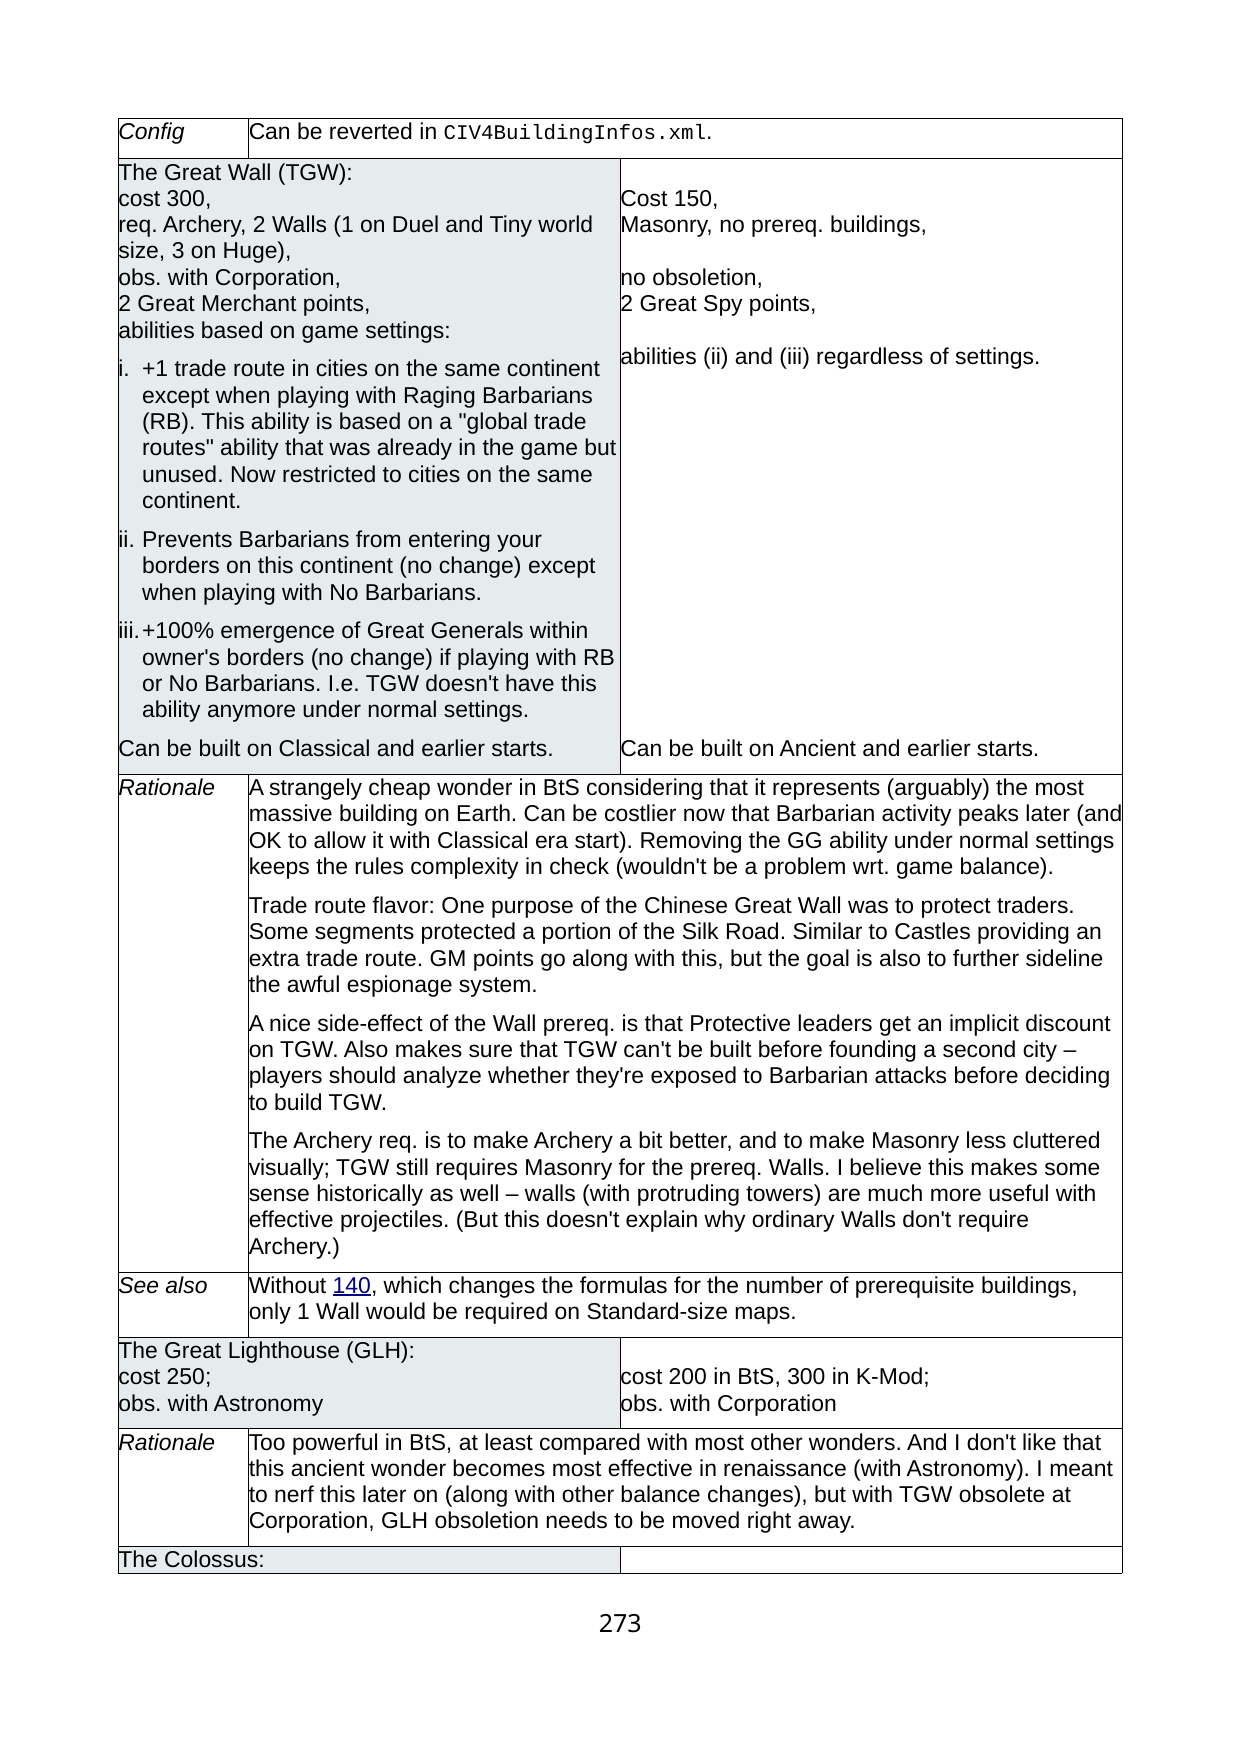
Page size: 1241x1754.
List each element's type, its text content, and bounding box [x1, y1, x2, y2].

table_cell See also [119, 1273, 248, 1337]
table_cell Cost 150, Masonry, no prereq. buildings, no obsoletion, 2 Great Spy points, abilities (ii) and (iii) regardless of settings. Can be built on Ancient and earlier starts. [621, 159, 1122, 774]
table_cell A strangely cheap wonder in BtS considering that it represents (arguably) the most massive building on Earth. Can be costlier now that Barbarian activity peaks later (and OK to allow it with Classical era start). Removing the GG ability under normal settings keeps the rules complexity in check (wouldn't be a problem wrt. game balance). Trade route flavor: One purpose of the Chinese Great Wall was to protect traders. Some segments protected a portion of the Silk Road. Similar to Castles providing an extra trade route. GM points go along with this, but the goal is also to further sideline the awful espionage system. A nice side-effect of the Wall prereq. is that Protective leaders get an implicit discount on TGW. Also makes sure that TGW can't be built before founding a second city – players should analyze whether they're exposed to Barbarian attacks before deciding to build TGW. The Archery req. is to make Archery a bit better, and to make Masonry less cluttered visually; TGW still requires Masonry for the prereq. Walls. I believe this makes some sense historically as well – walls (with protruding towers) are much more useful with effective projectiles. (But this doesn't explain why ordinary Walls don't require Archery.) [249, 775, 1122, 1272]
table_cell Config [119, 119, 248, 158]
table_cell The Great Wall (TGW): cost 300, req. Archery, 2 Walls (1 on Duel and Tiny world size, 3 on Huge), obs. with Corporation, 2 Great Merchant points, abilities based on game settings: +1 trade route in cities on the same continent except when playing with Raging Barbarians (RB). This ability is based on a "global trade routes" ability that was already in the game but unused. Now restricted to cities on the same continent. Prevents Barbarians from entering your borders on this continent (no change) except when playing with No Barbarians. +100% emergence of Great Generals within owner's borders (no change) if playing with RB or No Barbarians. I.e. TGW doesn't have this ability anymore under normal settings. Can be built on Classical and earlier starts. [119, 159, 620, 774]
table_cell The Great Lighthouse (GLH): cost 250; obs. with Astronomy [119, 1338, 620, 1428]
table_cell Rationale [119, 1429, 248, 1546]
table_cell [621, 1547, 1122, 1573]
table_cell Too powerful in BtS, at least compared with most other wonders. And I don't like that this ancient wonder becomes most effective in renaissance (with Astronomy). I meant to nerf this later on (along with other balance changes), but with TGW obsolete at Corporation, GLH obsoletion needs to be moved right away. [249, 1429, 1122, 1546]
table_cell The Colossus: [119, 1547, 620, 1573]
table_cell Rationale [119, 775, 248, 1272]
table_cell Without 140, which changes the formulas for the number of prerequisite buildings, only 1 Wall would be required on Standard-size maps. [249, 1273, 1122, 1337]
table_cell cost 200 in BtS, 300 in K-Mod; obs. with Corporation [621, 1338, 1122, 1428]
table_cell Can be reverted in CIV4BuildingInfos.xml. [249, 119, 1122, 158]
